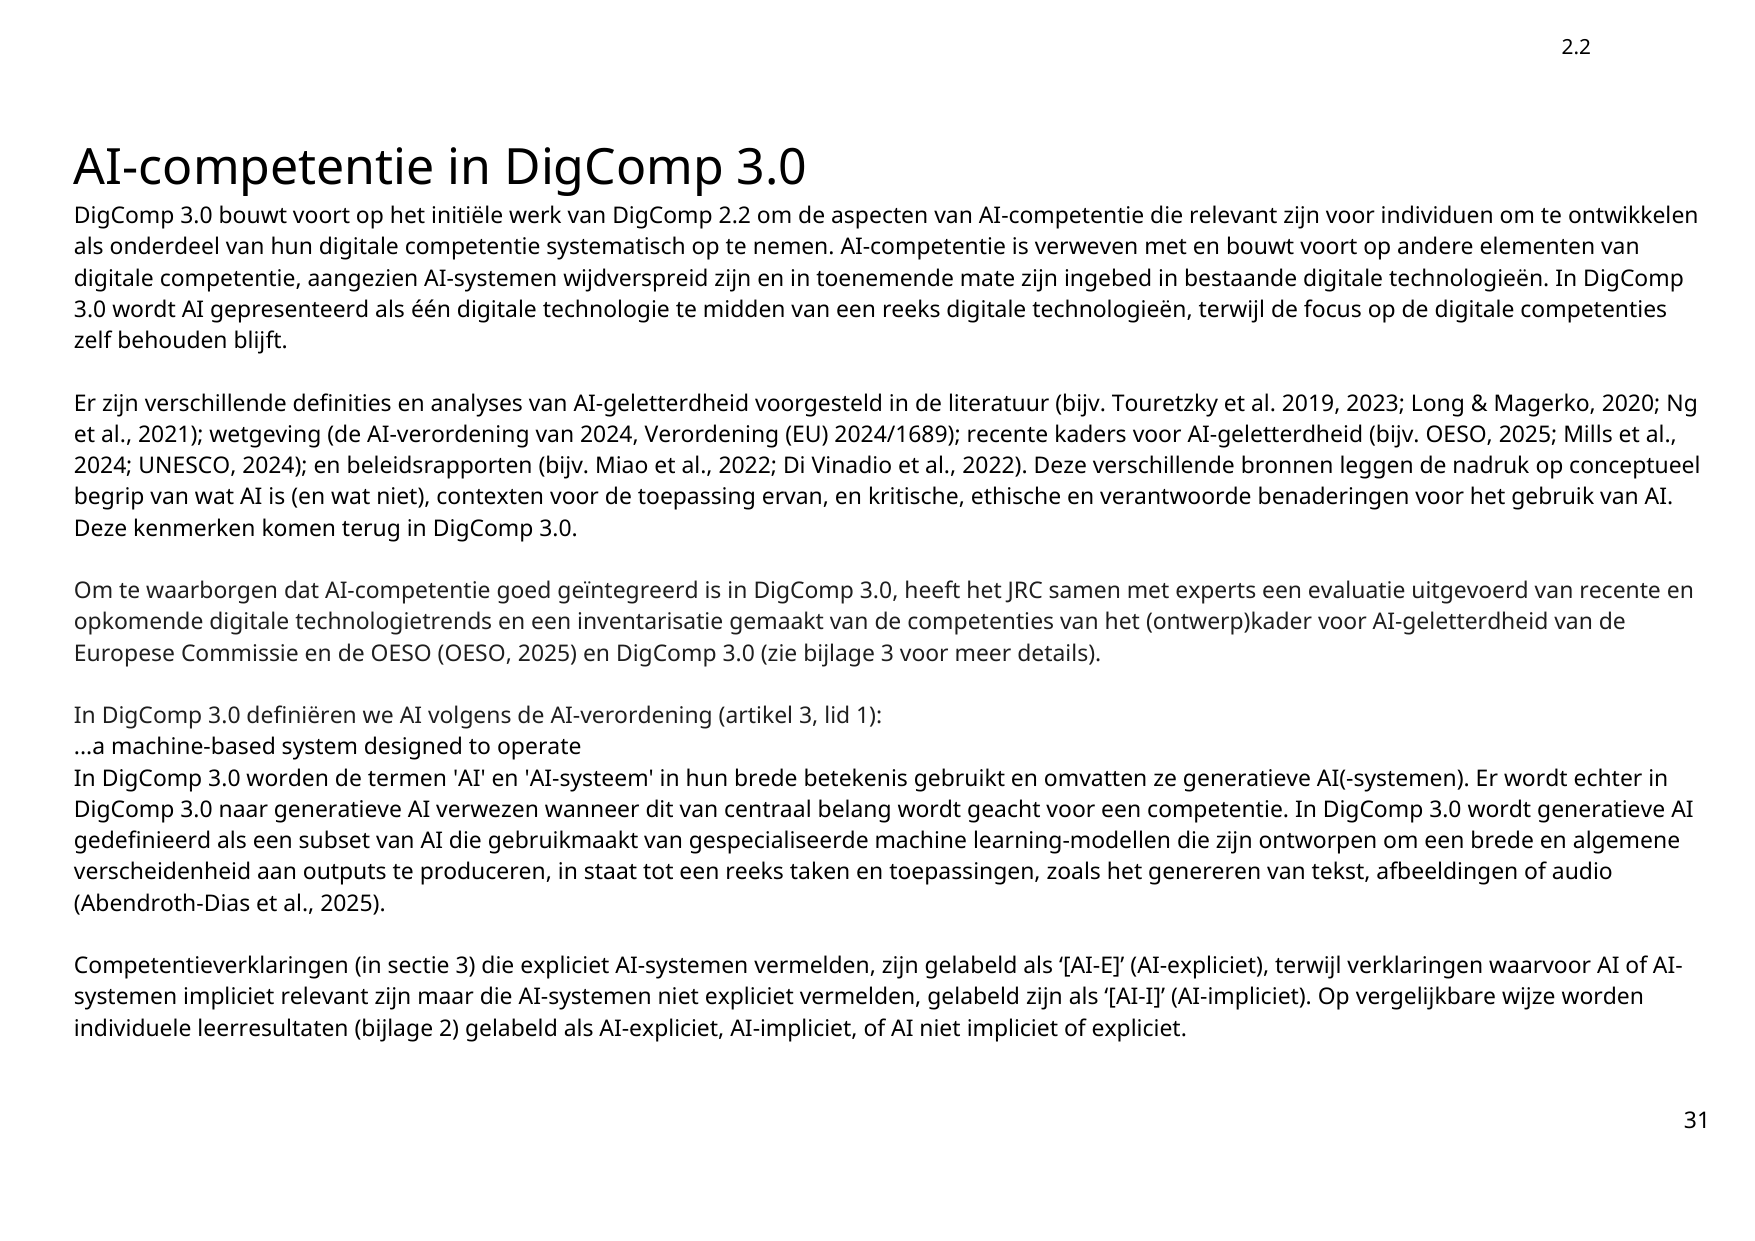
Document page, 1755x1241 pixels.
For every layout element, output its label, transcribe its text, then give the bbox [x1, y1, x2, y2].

text DigComp 3.0 bouwt voort op het initiële werk van DigComp 2.2 om de aspecten van AI-competentie die relevant zijn voor individuen om te ontwikkelen als onderdeel van hun digitale competentie systematisch op te nemen. AI-competentie is verweven met en bouwt voort op andere elementen van digitale competentie, aangezien AI-systemen wijdverspreid zijn en in toenemende mate zijn ingebed in bestaande digitale technologieën. In DigComp 3.0 wordt AI gepresenteerd als één digitale technologie te midden van een reeks digitale technologieën, terwijl de focus op de digitale competenties zelf behouden blijft. [74, 199, 1710, 355]
text In DigComp 3.0 definiëren we AI volgens de AI-verordening (artikel 3, lid 1): [74, 699, 1710, 730]
text In DigComp 3.0 worden de termen 'AI' en 'AI-systeem' in hun brede betekenis gebruikt en omvatten ze generatieve AI(-systemen). Er wordt echter in DigComp 3.0 naar generatieve AI verwezen wanneer dit van centraal belang wordt geacht voor een competentie. In DigComp 3.0 wordt generatieve AI gedefinieerd als een subset van AI die gebruikmaakt van gespecialiseerde machine learning-modellen die zijn ontworpen om een brede en algemene verscheidenheid aan outputs te produceren, in staat tot een reeks taken en toepassingen, zoals het genereren van tekst, afbeeldingen of audio (Abendroth-Dias et al., 2025). [74, 761, 1710, 918]
text Competentieverklaringen (in sectie 3) die expliciet AI-systemen vermelden, zijn gelabeld als ‘[AI-E]’ (AI-expliciet), terwijl verklaringen waarvoor AI of AI-systemen impliciet relevant zijn maar die AI-systemen niet expliciet vermelden, gelabeld zijn als ‘[AI-I]’ (AI-impliciet). Op vergelijkbare wijze worden individuele leerresultaten (bijlage 2) gelabeld als AI-expliciet, AI-impliciet, of AI niet impliciet of expliciet. [74, 949, 1710, 1043]
text Om te waarborgen dat AI-competentie goed geïntegreerd is in DigComp 3.0, heeft het JRC samen met experts een evaluatie uitgevoerd van recente en opkomende digitale technologietrends en een inventarisatie gemaakt van de competenties van het (ontwerp)kader voor AI-geletterdheid van de Europese Commissie en de OESO (OESO, 2025) en DigComp 3.0 (zie bijlage 3 voor meer details). [74, 574, 1710, 668]
text Er zijn verschillende definities en analyses van AI-geletterdheid voorgesteld in de literatuur (bijv. Touretzky et al. 2019, 2023; Long & Magerko, 2020; Ng et al., 2021); wetgeving (de AI-verordening van 2024, Verordening (EU) 2024/1689); recente kaders voor AI-geletterdheid (bijv. OESO, 2025; Mills et al., 2024; UNESCO, 2024); en beleidsrapporten (bijv. Miao et al., 2022; Di Vinadio et al., 2022). Deze verschillende bronnen leggen de nadruk op conceptueel begrip van wat AI is (en wat niet), contexten voor de toepassing ervan, en kritische, ethische en verantwoorde benaderingen voor het gebruik van AI. Deze kenmerken komen terug in DigComp 3.0. [74, 386, 1710, 543]
subtitle AI-competentie in DigComp 3.0 [74, 131, 1710, 199]
text ...a machine-based system designed to operate [74, 730, 1710, 761]
